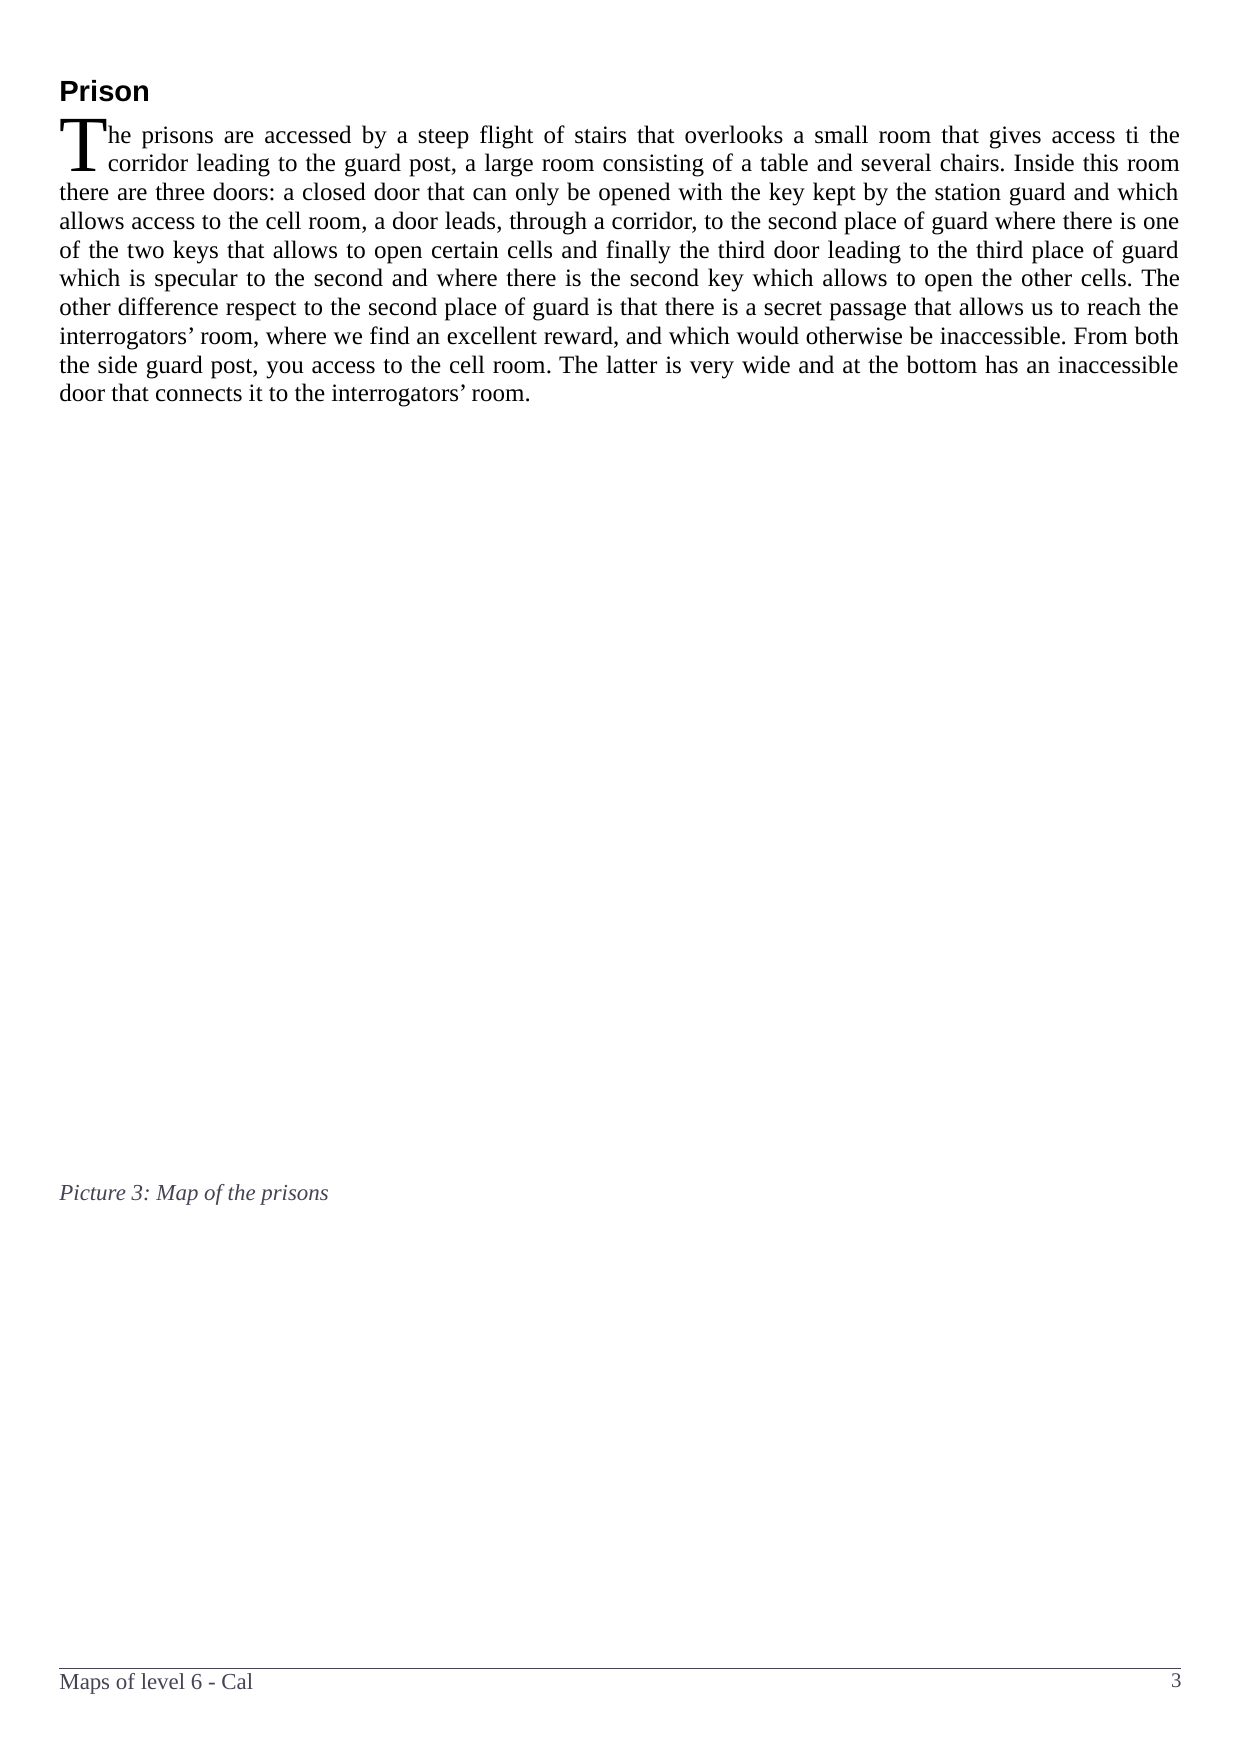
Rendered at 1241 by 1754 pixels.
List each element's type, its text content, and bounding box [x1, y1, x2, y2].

text Picture 3: Map of the prisons [59, 426, 1181, 1205]
text The prisons are accessed by a steep flight of stairs that overlooks a small room that gives access ti the corridor leading to the guard post, a large room consisting of a table and several chairs. Inside this room there are three doors: a closed door that can only be opened with the key kept by the station guard and which allows access to the cell room, a door leads, through a corridor, to the second place of guard where there is one of the two keys that allows to open certain cells and finally the third door leading to the third place of guard which is specular to the second and where there is the second key which allows to open the other cells. The other difference respect to the second place of guard is that there is a secret passage that allows us to reach the interrogators’ room, where we find an excellent reward, and which would otherwise be inaccessible. From both the side guard post, you access to the cell room. The latter is very wide and at the bottom has an inaccessible door that connects it to the interrogators’ room. [59, 120, 1181, 407]
subtitle Prison [59, 74, 1181, 107]
